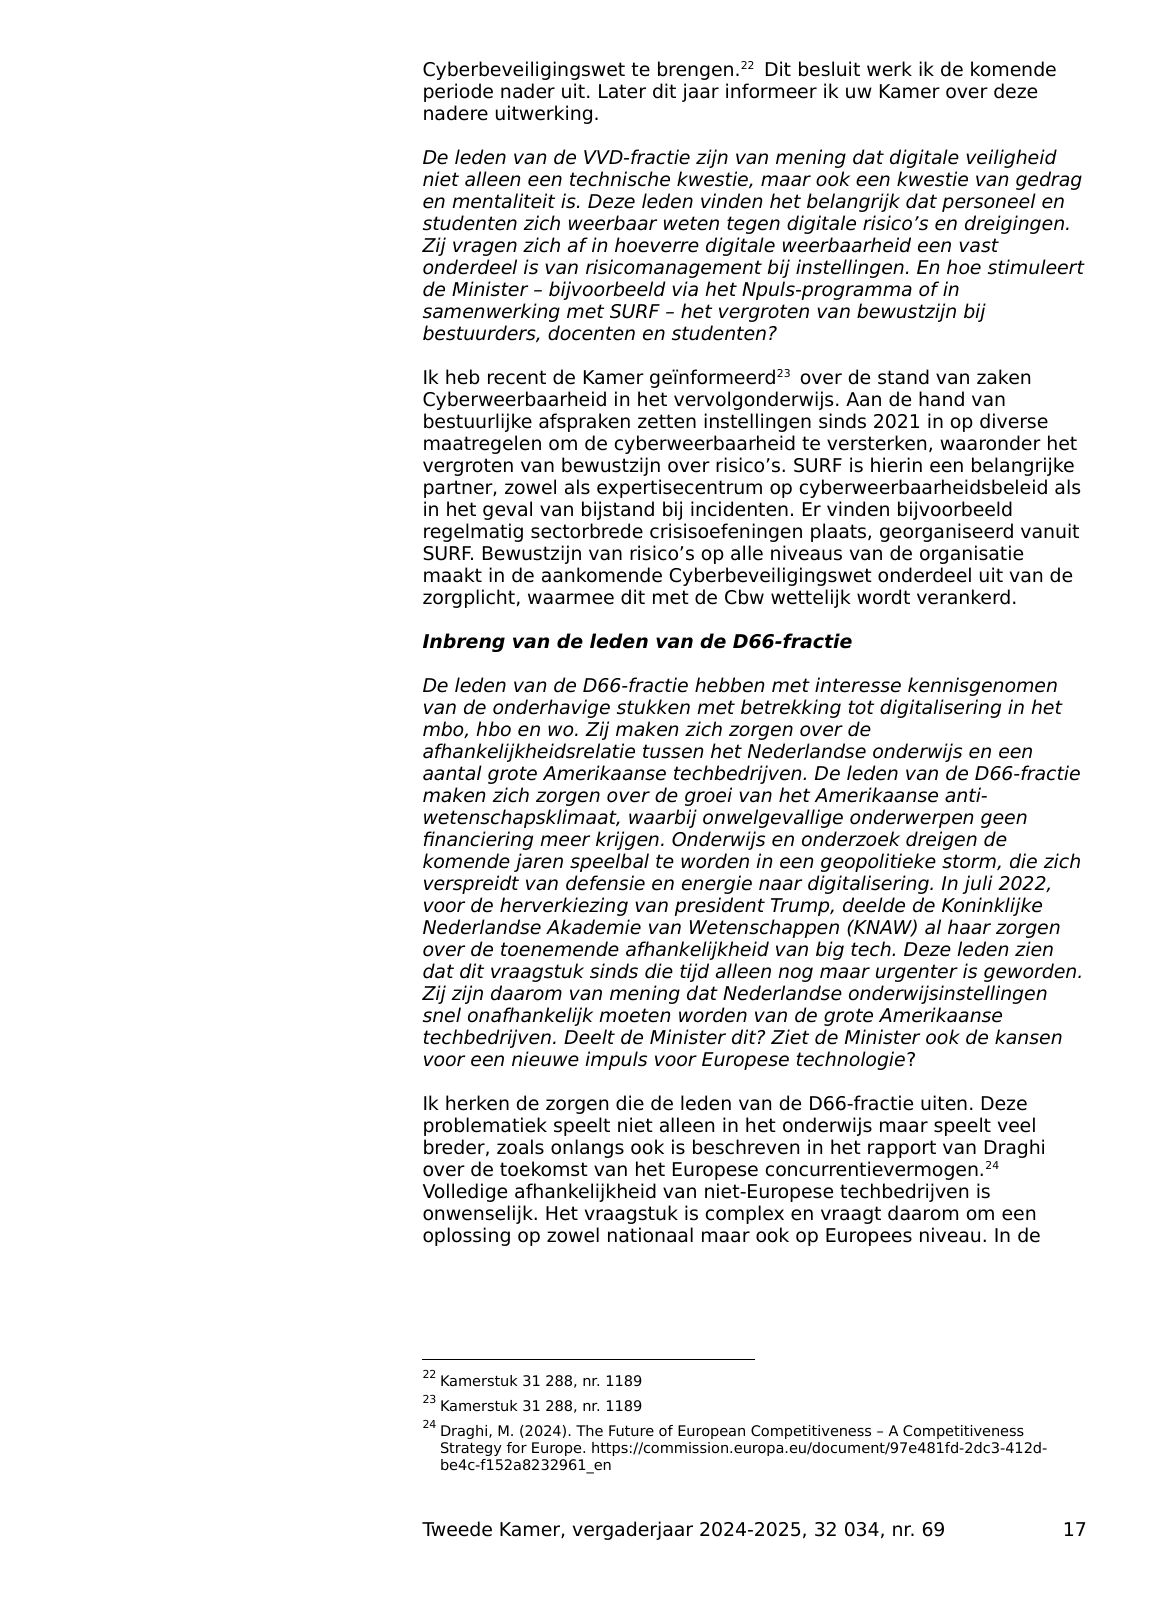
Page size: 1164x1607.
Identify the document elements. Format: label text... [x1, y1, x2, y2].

text De leden van de VVD-fractie zijn van mening dat digitale veiligheid niet alleen een technische kwestie, maar ook een kwestie van gedrag en mentaliteit is. Deze leden vinden het belangrijk dat personeel en studenten zich weerbaar weten tegen digitale risico’s en dreigingen. Zij vragen zich af in hoeverre digitale weerbaarheid een vast onderdeel is van risicomanagement bij instellingen. En hoe stimuleert de Minister – bijvoorbeeld via het Npuls-programma of in samenwerking met SURF – het vergroten van bewustzijn bij bestuurders, docenten en studenten? [422, 147, 1087, 345]
text Kamerstuk 31 288, nr. 1189 [422, 1393, 1087, 1416]
text Draghi, M. (2024). The Future of European Competitiveness – A Competitiveness Strategy for Europe. https://commission.europa.eu/document/97e481fd-2dc3-412d-be4c-f152a8232961_en [422, 1418, 1087, 1474]
text Ik herken de zorgen die de leden van de D66-fractie uiten. Deze problematiek speelt niet alleen in het onderwijs maar speelt veel breder, zoals onlangs ook is beschreven in het rapport van Draghi over de toekomst van het Europese concurrentievermogen. Volledige afhankelijkheid van niet-Europese techbedrijven is onwenselijk. Het vraagstuk is complex en vraagt daarom om een oplossing op zowel nationaal maar ook op Europees niveau. In de [422, 1093, 1087, 1291]
text De leden van de D66-fractie hebben met interesse kennisgenomen van de onderhavige stukken met betrekking tot digitalisering in het mbo, hbo en wo. Zij maken zich zorgen over de afhankelijkheidsrelatie tussen het Nederlandse onderwijs en een aantal grote Amerikaanse techbedrijven. De leden van de D66-fractie maken zich zorgen over de groei van het Amerikaanse anti-wetenschapsklimaat, waarbij onwelgevallige onderwerpen geen financiering meer krijgen. Onderwijs en onderzoek dreigen de komende jaren speelbal te worden in een geopolitieke storm, die zich verspreidt van defensie en energie naar digitalisering. In juli 2022, voor de herverkiezing van president Trump, deelde de Koninklijke Nederlandse Akademie van Wetenschappen (KNAW) al haar zorgen over de toenemende afhankelijkheid van big tech. Deze leden zien dat dit vraagstuk sinds die tijd alleen nog maar urgenter is geworden. Zij zijn daarom van mening dat Nederlandse onderwijsinstellingen snel onafhankelijk moeten worden van de grote Amerikaanse techbedrijven. Deelt de Minister dit? Ziet de Minister ook de kansen voor een nieuwe impuls voor Europese technologie? [422, 675, 1087, 1071]
text Cyberbeveiligingswet te brengen. Dit besluit werk ik de komende periode nader uit. Later dit jaar informeer ik uw Kamer over deze nadere uitwerking. [422, 59, 1087, 125]
subtitle Inbreng van de leden van de D66-fractie [422, 631, 1087, 653]
text Kamerstuk 31 288, nr. 1189 [422, 1368, 1087, 1391]
text Ik heb recent de Kamer geïnformeerd over de stand van zaken Cyberweerbaarheid in het vervolgonderwijs. Aan de hand van bestuurlijke afspraken zetten instellingen sinds 2021 in op diverse maatregelen om de cyberweerbaarheid te versterken, waaronder het vergroten van bewustzijn over risico’s. SURF is hierin een belangrijke partner, zowel als expertisecentrum op cyberweerbaarheidsbeleid als in het geval van bijstand bij incidenten. Er vinden bijvoorbeeld regelmatig sectorbrede crisisoefeningen plaats, georganiseerd vanuit SURF. Bewustzijn van risico’s op alle niveaus van de organisatie maakt in de aankomende Cyberbeveiligingswet onderdeel uit van de zorgplicht, waarmee dit met de Cbw wettelijk wordt verankerd. [422, 367, 1087, 609]
